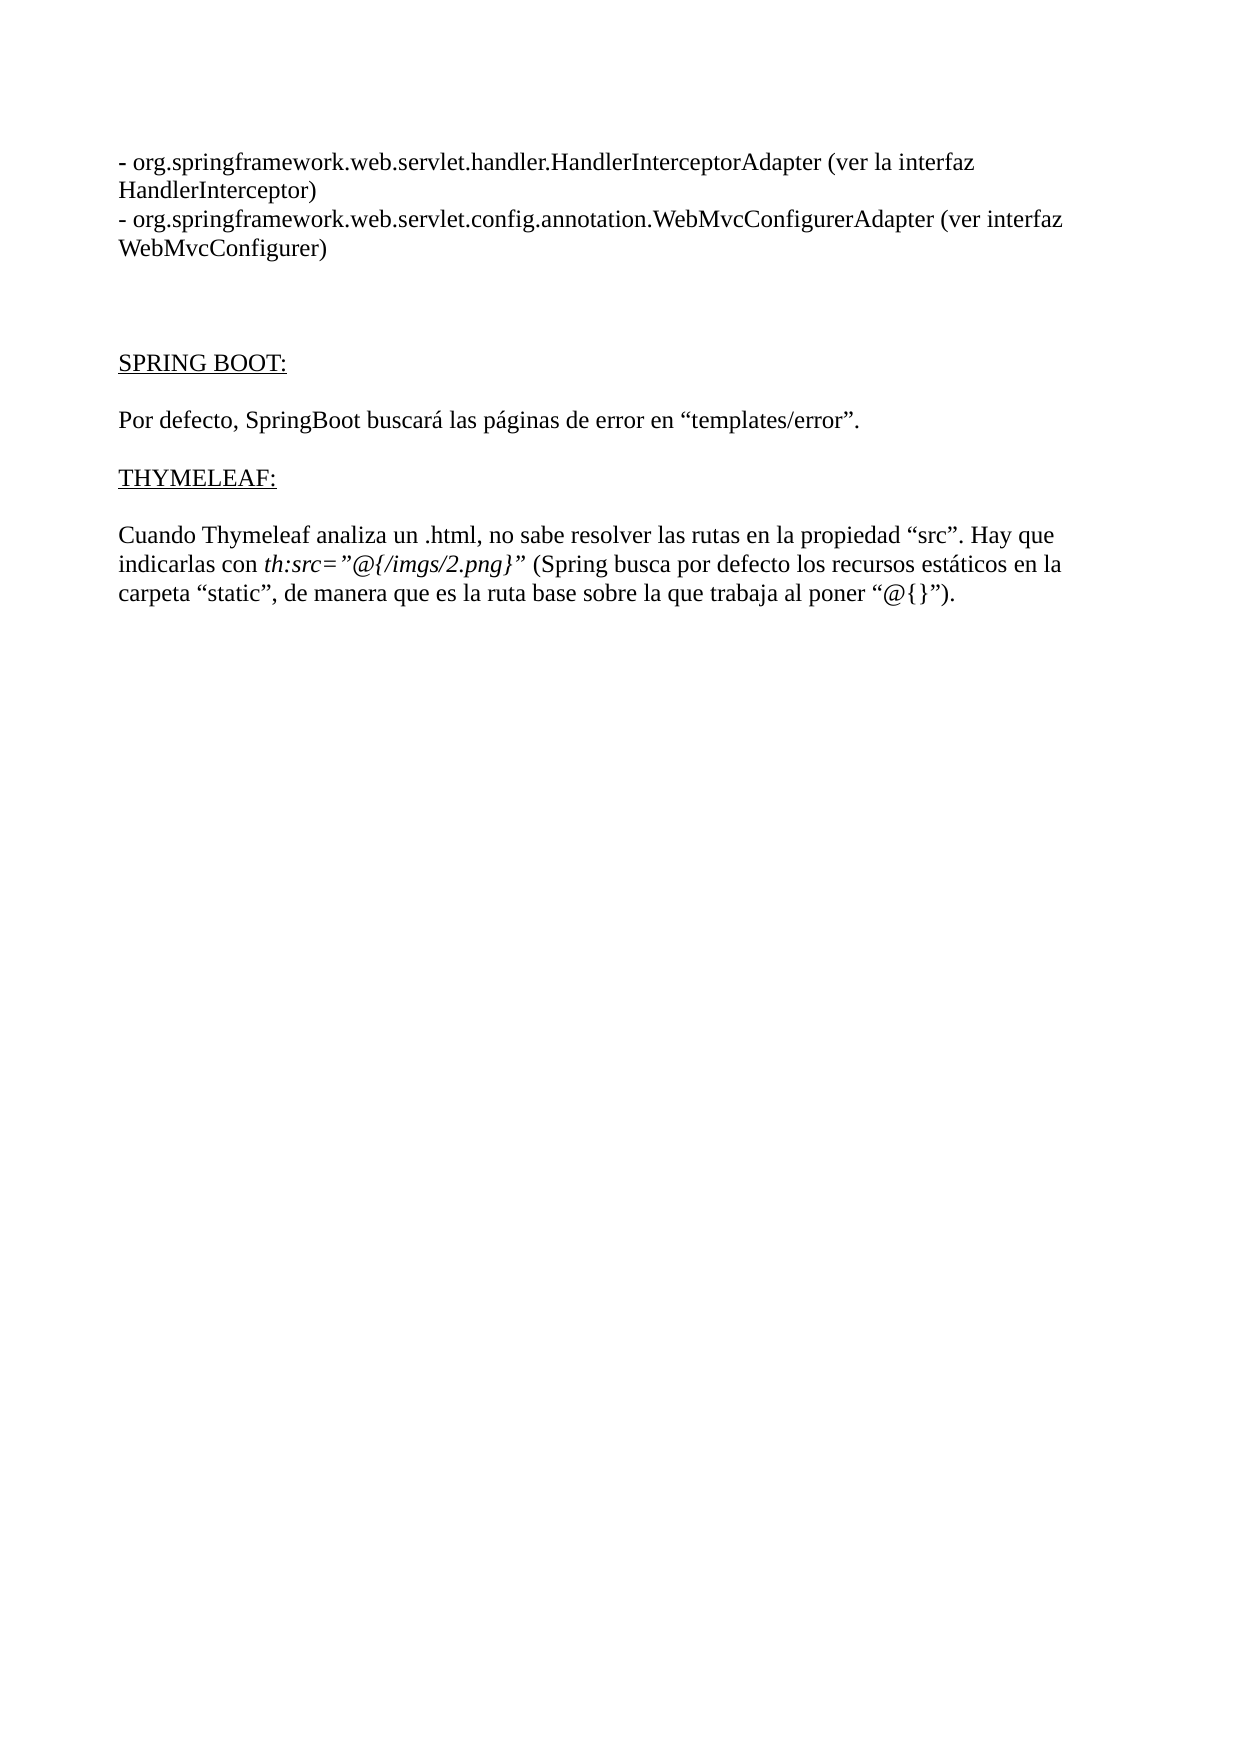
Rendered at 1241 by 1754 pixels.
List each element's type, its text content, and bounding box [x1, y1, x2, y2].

text THYMELEAF: [118, 463, 1122, 492]
text SPRING BOOT: [118, 348, 1122, 377]
text Cuando Thymeleaf analiza un .html, no sabe resolver las rutas en la propiedad “src”. Hay que indicarlas con th:src=”@{/imgs/2.png}” (Spring busca por defecto los recursos estáticos en la carpeta “static”, de manera que es la ruta base sobre la que trabaja al poner “@{}”). [118, 521, 1122, 607]
text - org.springframework.web.servlet.handler.HandlerInterceptorAdapter (ver la interfaz HandlerInterceptor) [118, 147, 1122, 204]
text Por defecto, SpringBoot buscará las páginas de error en “templates/error”. [118, 406, 1122, 434]
text - org.springframework.web.servlet.config.annotation.WebMvcConfigurerAdapter (ver interfaz WebMvcConfigurer) [118, 204, 1122, 262]
